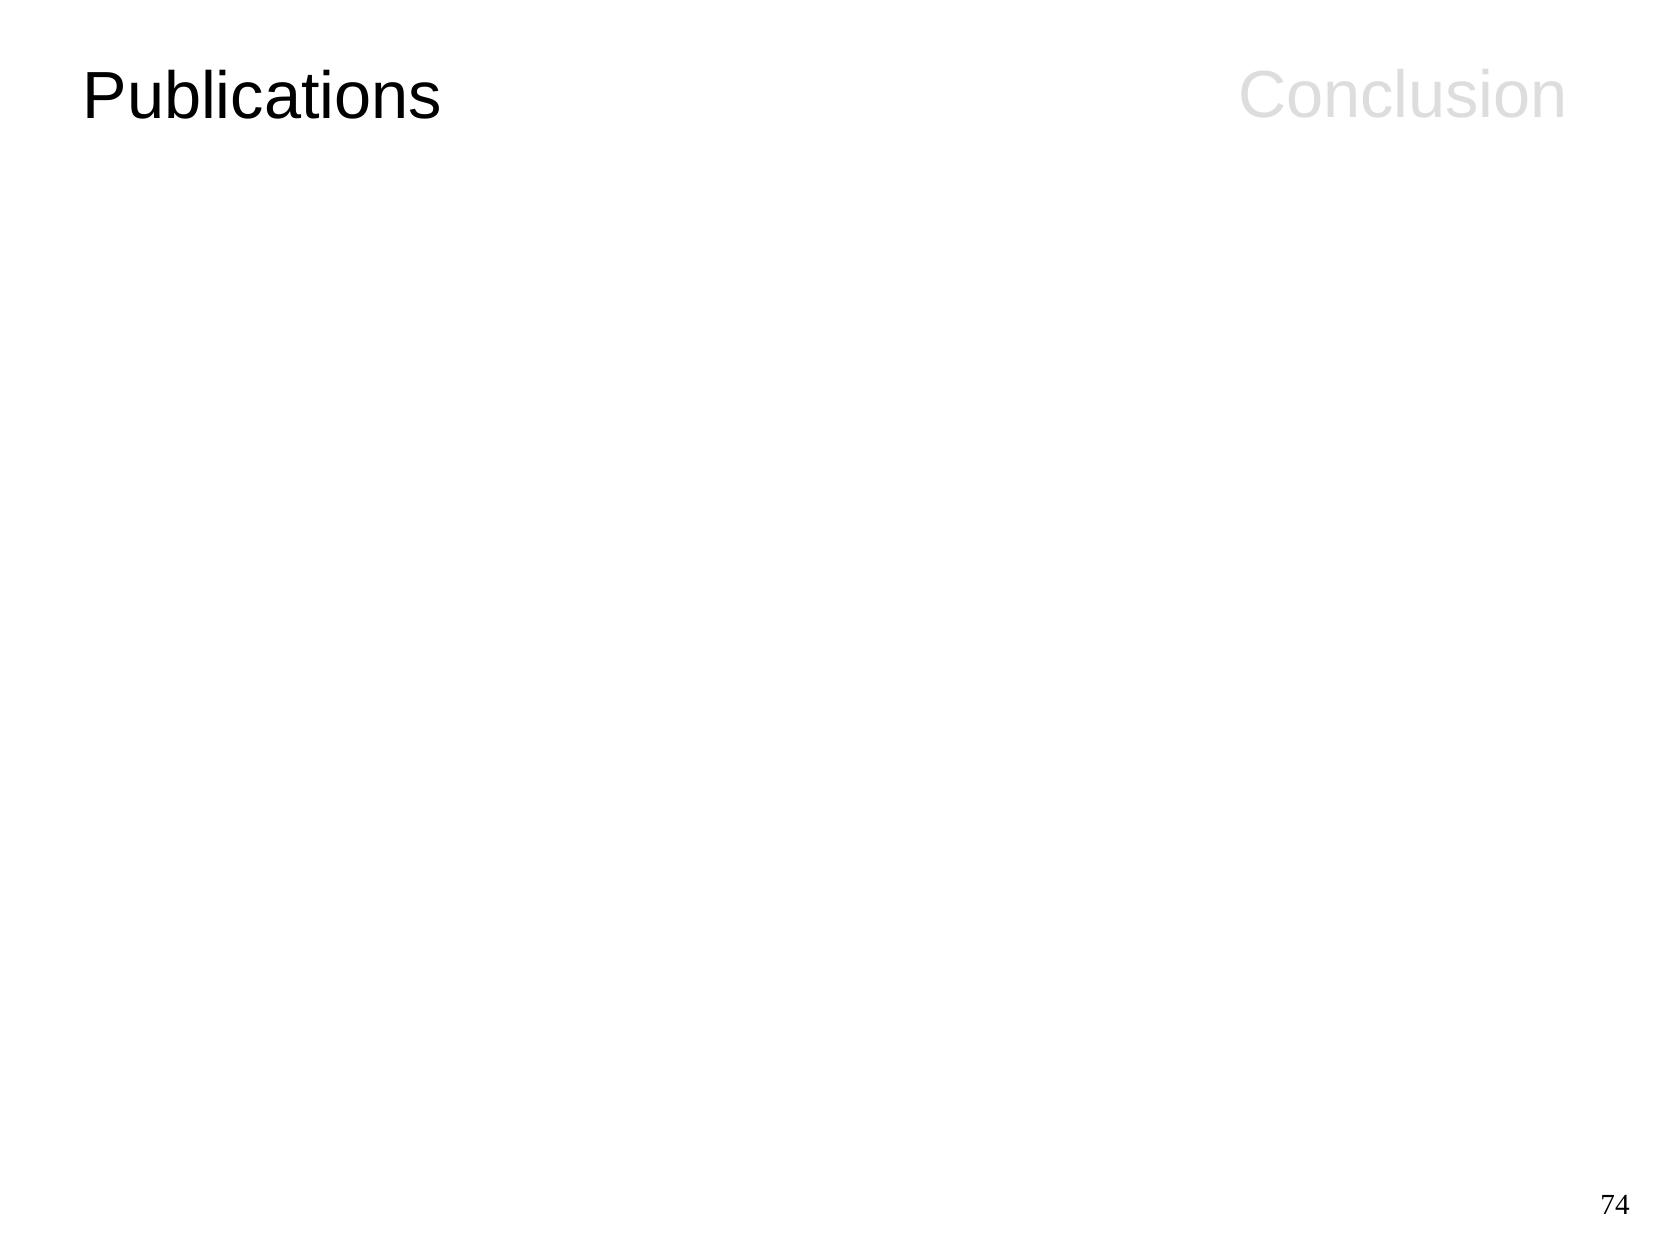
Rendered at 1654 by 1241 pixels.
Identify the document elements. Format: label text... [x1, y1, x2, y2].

title Publications [82, 49, 1571, 142]
